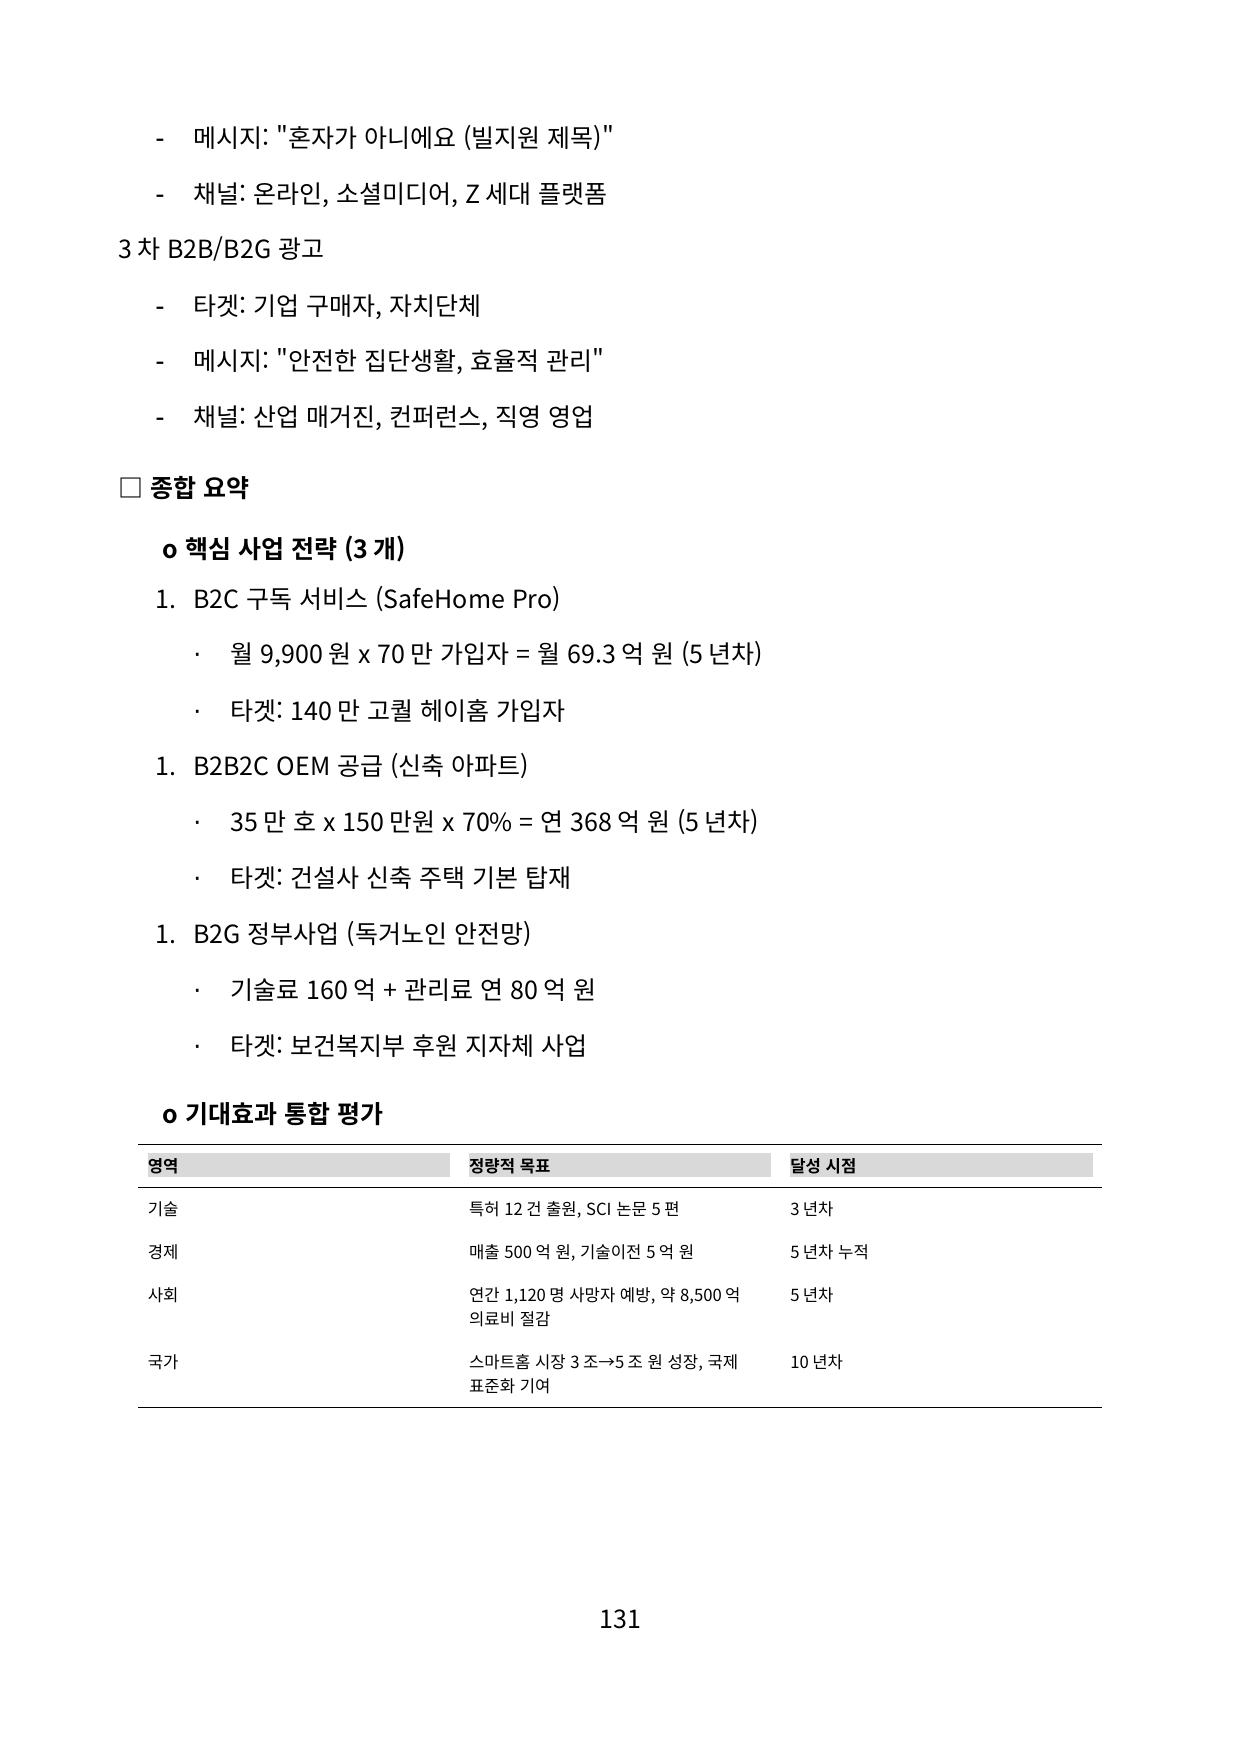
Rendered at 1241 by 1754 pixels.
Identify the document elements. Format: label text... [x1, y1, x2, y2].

subtitle □ 종합 요약 [118, 468, 1122, 505]
table_cell 사회 [138, 1273, 459, 1340]
subtitle o 기대효과 통합 평가 [162, 1094, 1122, 1131]
table_cell 경제 [138, 1230, 459, 1273]
table_cell 기술 [138, 1188, 459, 1230]
list 채널: 온라인, 소셜미디어, Z세대 플랫폼 [156, 174, 1122, 210]
table_cell 특허 12건 출원, SCI 논문 5편 [460, 1188, 781, 1230]
table_header 정량적 목표 [460, 1145, 781, 1187]
table_cell 5년차 [781, 1273, 1102, 1340]
list 채널: 산업 매거진, 컨퍼런스, 직영 영업 [156, 398, 1122, 434]
list B2G 정부사업 (독거노인 안전망) [156, 915, 1122, 951]
list 35만 호 x 150만원 x 70% = 연 368억 원 (5년차) [193, 803, 1122, 839]
table_header 달성 시점 [781, 1145, 1102, 1187]
table_cell 국가 [138, 1340, 459, 1407]
text 3차 B2B/B2G 광고 [118, 230, 1122, 266]
table_header 영역 [138, 1145, 459, 1187]
list 메시지: "안전한 집단생활, 효율적 관리" [156, 342, 1122, 378]
list 타겟: 보건복지부 후원 지자체 사업 [193, 1027, 1122, 1063]
list 기술료 160억 + 관리료 연 80억 원 [193, 971, 1122, 1007]
table_cell 3년차 [781, 1188, 1102, 1230]
table_cell 매출 500억 원, 기술이전 5억 원 [460, 1230, 781, 1273]
list 메시지: "혼자가 아니에요 (빌지원 제목)" [156, 118, 1122, 154]
table_cell 스마트홈 시장 3조→5조 원 성장, 국제 표준화 기여 [460, 1340, 781, 1407]
list 월 9,900원 x 70만 가입자 = 월 69.3억 원 (5년차) [193, 635, 1122, 671]
table_cell 5년차 누적 [781, 1230, 1102, 1273]
table_cell 연간 1,120명 사망자 예방, 약 8,500억 의료비 절감 [460, 1273, 781, 1340]
list 타겟: 건설사 신축 주택 기본 탑재 [193, 859, 1122, 895]
list B2B2C OEM 공급 (신축 아파트) [156, 747, 1122, 783]
subtitle o 핵심 사업 전략 (3개) [162, 530, 1122, 566]
list B2C 구독 서비스 (SafeHome Pro) [156, 579, 1122, 615]
list 타겟: 기업 구매자, 자치단체 [156, 286, 1122, 322]
list 타겟: 140만 고퀄 헤이홈 가입자 [193, 691, 1122, 727]
table_cell 10년차 [781, 1340, 1102, 1407]
